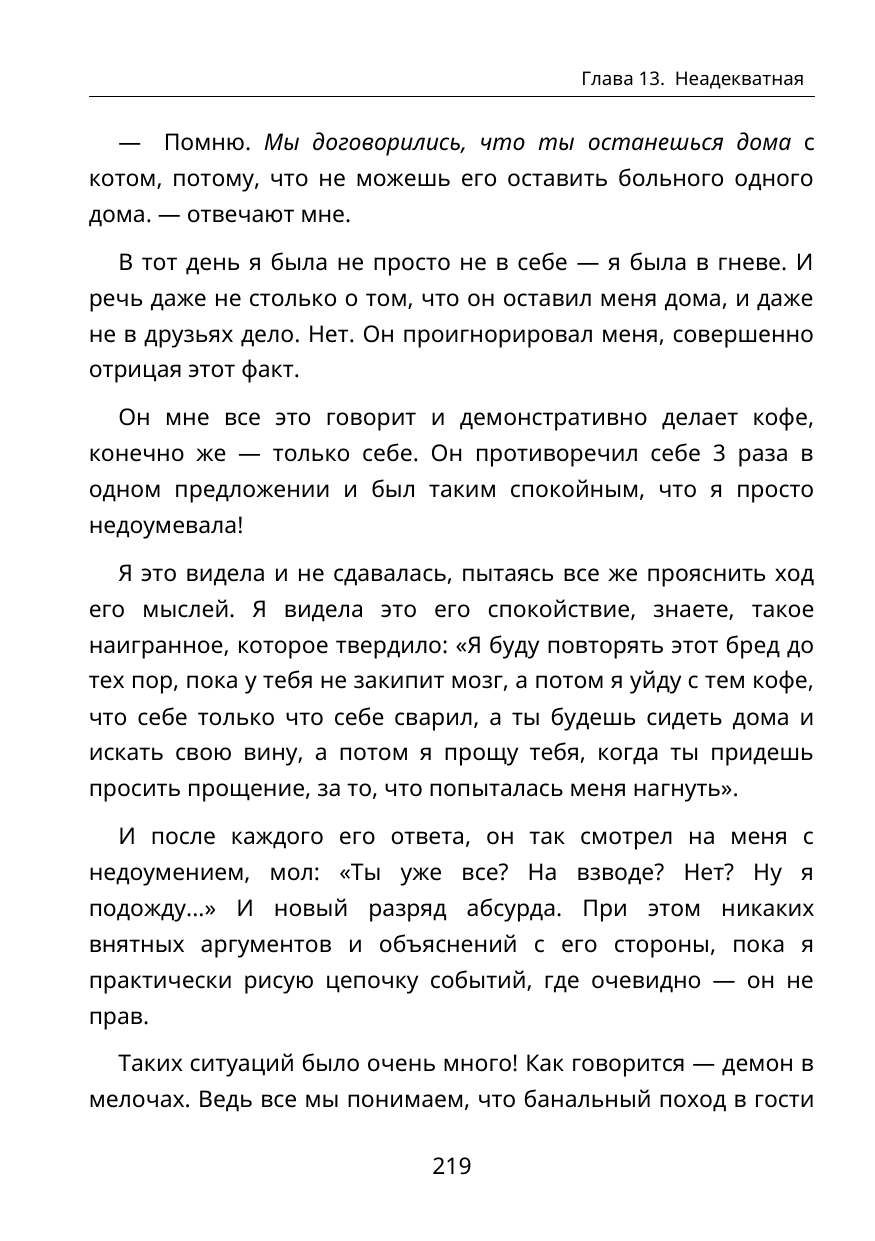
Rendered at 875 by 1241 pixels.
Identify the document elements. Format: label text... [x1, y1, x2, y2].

text Он мне все это говорит и демонстративно делает кофе, конечно же — только себе. Он противоречил себе 3 раза в одном предложении и был таким спокойным, что я просто недоумевала! [88, 401, 815, 540]
text В тот день я была не просто не в себе — я была в гневе. И речь даже не столько о том, что он оставил меня дома, и даже не в друзьях дело. Нет. Он проигнорировал меня, совершенно отрицая этот факт. [88, 246, 815, 385]
list Помню. Мы договорились, что ты останешься дома с котом, потому, что не можешь его оставить больного одного дома. — отвечают мне. [88, 126, 815, 229]
text Я это видела и не сдавалась, пытаясь все же прояснить ход его мыслей. Я видела это его спокойствие, знаете, такое наигранное, которое твердило: «Я буду повторять этот бред до тех пор, пока у тебя не закипит мозг, а потом я уйду с тем кофе, что себе только что себе сварил, а ты будешь сидеть дома и искать свою вину, а потом я прощу тебя, когда ты придешь просить прощение, за то, что попыталась меня нагнуть». [88, 557, 815, 803]
text Таких ситуаций было очень много! Как говорится — демон в мелочах. Ведь все мы понимаем, что банальный поход в гости [88, 1047, 815, 1114]
text И после каждого его ответа, он так смотрел на меня с недоумением, мол: «Ты уже все? На взводе? Нет? Ну я подожду...» И новый разряд абсурда. При этом никаких внятных аргументов и объяснений с его стороны, пока я практически рисую цепочку событий, где очевидно — он не прав. [88, 820, 815, 1031]
